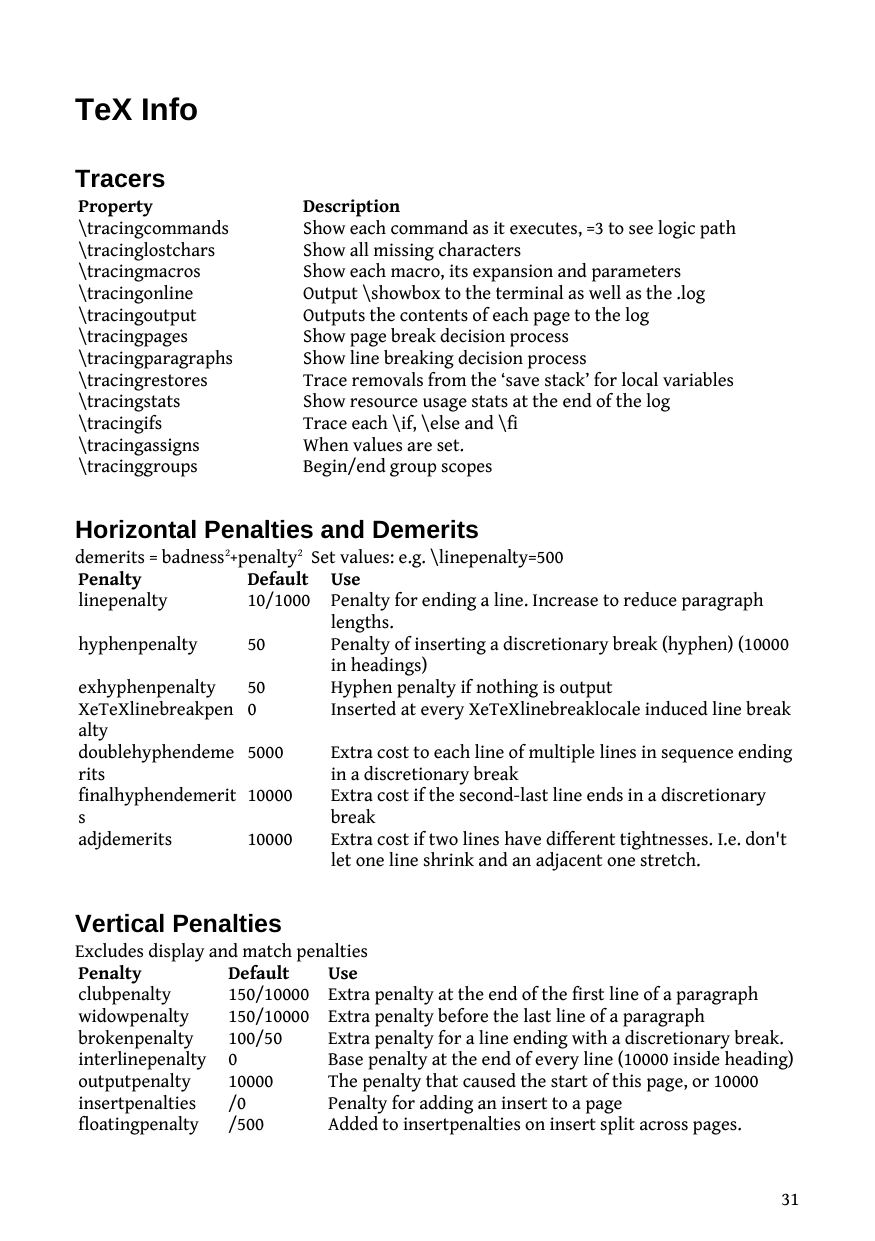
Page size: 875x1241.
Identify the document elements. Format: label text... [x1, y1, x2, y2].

table_cell \tracingoutput [75, 305, 300, 326]
table_cell 150/10000 [225, 984, 325, 1006]
table_cell Show each macro, its expansion and parameters [300, 261, 796, 283]
subtitle TeX Info [75, 91, 799, 127]
table_cell Trace removals from the ‘save stack’ for local variables [300, 370, 796, 391]
subtitle Vertical Penalties [75, 909, 799, 938]
table_cell Penalty for adding an insert to a page [325, 1093, 816, 1114]
table_cell Added to insertpenalties on insert split across pages. [325, 1114, 816, 1136]
table_cell Extra cost if the second-last line ends in a discretionary break [328, 785, 796, 829]
table_cell finalhyphendemerits [75, 785, 244, 829]
table_header Penalty [75, 569, 244, 590]
table_cell 50 [244, 634, 328, 677]
table_cell brokenpenalty [75, 1028, 225, 1049]
table_cell Penalty of inserting a discretionary break (hyphen) (10000 in headings) [328, 634, 796, 677]
table_cell /500 [225, 1114, 325, 1136]
table_cell \tracingifs [75, 413, 300, 434]
table_cell insertpenalties [75, 1093, 225, 1114]
table_header Description [300, 196, 796, 218]
table_cell XeTeXlinebreakpenalty [75, 699, 244, 742]
table_cell Penalty for ending a line. Increase to reduce paragraph lengths. [328, 590, 796, 634]
table_cell Output \showbox to the terminal as well as the .log [300, 283, 796, 304]
table_cell Show line breaking decision process [300, 348, 796, 369]
table_cell \tracingcommands [75, 218, 300, 239]
table_cell doublehyphendemerits [75, 742, 244, 785]
table_cell adjdemerits [75, 829, 244, 872]
table_cell 10/1000 [244, 590, 328, 634]
table_cell 0 [244, 699, 328, 742]
table_cell exhyphenpenalty [75, 677, 244, 699]
table_cell clubpenalty [75, 984, 225, 1006]
table_cell Show each command as it executes, =3 to see logic path [300, 218, 796, 239]
table_cell \tracingparagraphs [75, 348, 300, 369]
table_cell widowpenalty [75, 1006, 225, 1028]
table_cell 10000 [244, 785, 328, 829]
table_header Penalty [75, 963, 225, 984]
subtitle Tracers [75, 164, 799, 193]
table_cell outputpenalty [75, 1071, 225, 1093]
table_cell Extra penalty at the end of the first line of a paragraph [325, 984, 816, 1006]
subtitle Horizontal Penalties and Demerits [75, 515, 799, 544]
table_cell \tracingstats [75, 391, 300, 413]
text demerits = badness2+penalty2 Set values: e.g. \linepenalty=500 [75, 547, 799, 569]
table_cell 50 [244, 677, 328, 699]
table_cell Extra penalty for a line ending with a discretionary break. [325, 1028, 816, 1049]
table_cell Inserted at every XeTeXlinebreaklocale induced line break [328, 699, 796, 742]
table_cell 10000 [244, 829, 328, 872]
table_cell Show page break decision process [300, 326, 796, 348]
table_cell Hyphen penalty if nothing is output [328, 677, 796, 699]
table_cell linepenalty [75, 590, 244, 634]
table_header Use [328, 569, 796, 590]
table_header Default [225, 963, 325, 984]
table_cell Show all missing characters [300, 240, 796, 261]
table_cell Trace each \if, \else and \fi [300, 413, 796, 434]
table_cell Extra penalty before the last line of a paragraph [325, 1006, 816, 1028]
table_cell 5000 [244, 742, 328, 785]
table_cell 150/10000 [225, 1006, 325, 1028]
table_cell Begin/end group scopes [300, 456, 796, 478]
table_cell 0 [225, 1049, 325, 1071]
table_header Use [325, 963, 816, 984]
table_cell hyphenpenalty [75, 634, 244, 677]
table_cell 10000 [225, 1071, 325, 1093]
table_cell Show resource usage stats at the end of the log [300, 391, 796, 413]
table_cell interlinepenalty [75, 1049, 225, 1071]
table_cell \tracingpages [75, 326, 300, 348]
table_cell floatingpenalty [75, 1114, 225, 1136]
table_header Property [75, 196, 300, 218]
table_cell The penalty that caused the start of this page, or 10000 [325, 1071, 816, 1093]
table_cell Outputs the contents of each page to the log [300, 305, 796, 326]
table_cell 100/50 [225, 1028, 325, 1049]
table_cell Extra cost to each line of multiple lines in sequence ending in a discretionary break [328, 742, 796, 785]
table_cell When values are set. [300, 435, 796, 456]
table_cell \tracinggroups [75, 456, 300, 478]
table_cell \tracingassigns [75, 435, 300, 456]
list Excludes display and match penalties [75, 941, 799, 963]
table_cell Extra cost if two lines have different tightnesses. I.e. don't let one line shrink and an adjacent one stretch. [328, 829, 796, 872]
table_cell Base penalty at the end of every line (10000 inside heading) [325, 1049, 816, 1071]
table_cell /0 [225, 1093, 325, 1114]
table_cell \tracingrestores [75, 370, 300, 391]
table_cell \tracingmacros [75, 261, 300, 283]
table_cell \tracinglostchars [75, 240, 300, 261]
table_cell \tracingonline [75, 283, 300, 304]
table_header Default [244, 569, 328, 590]
